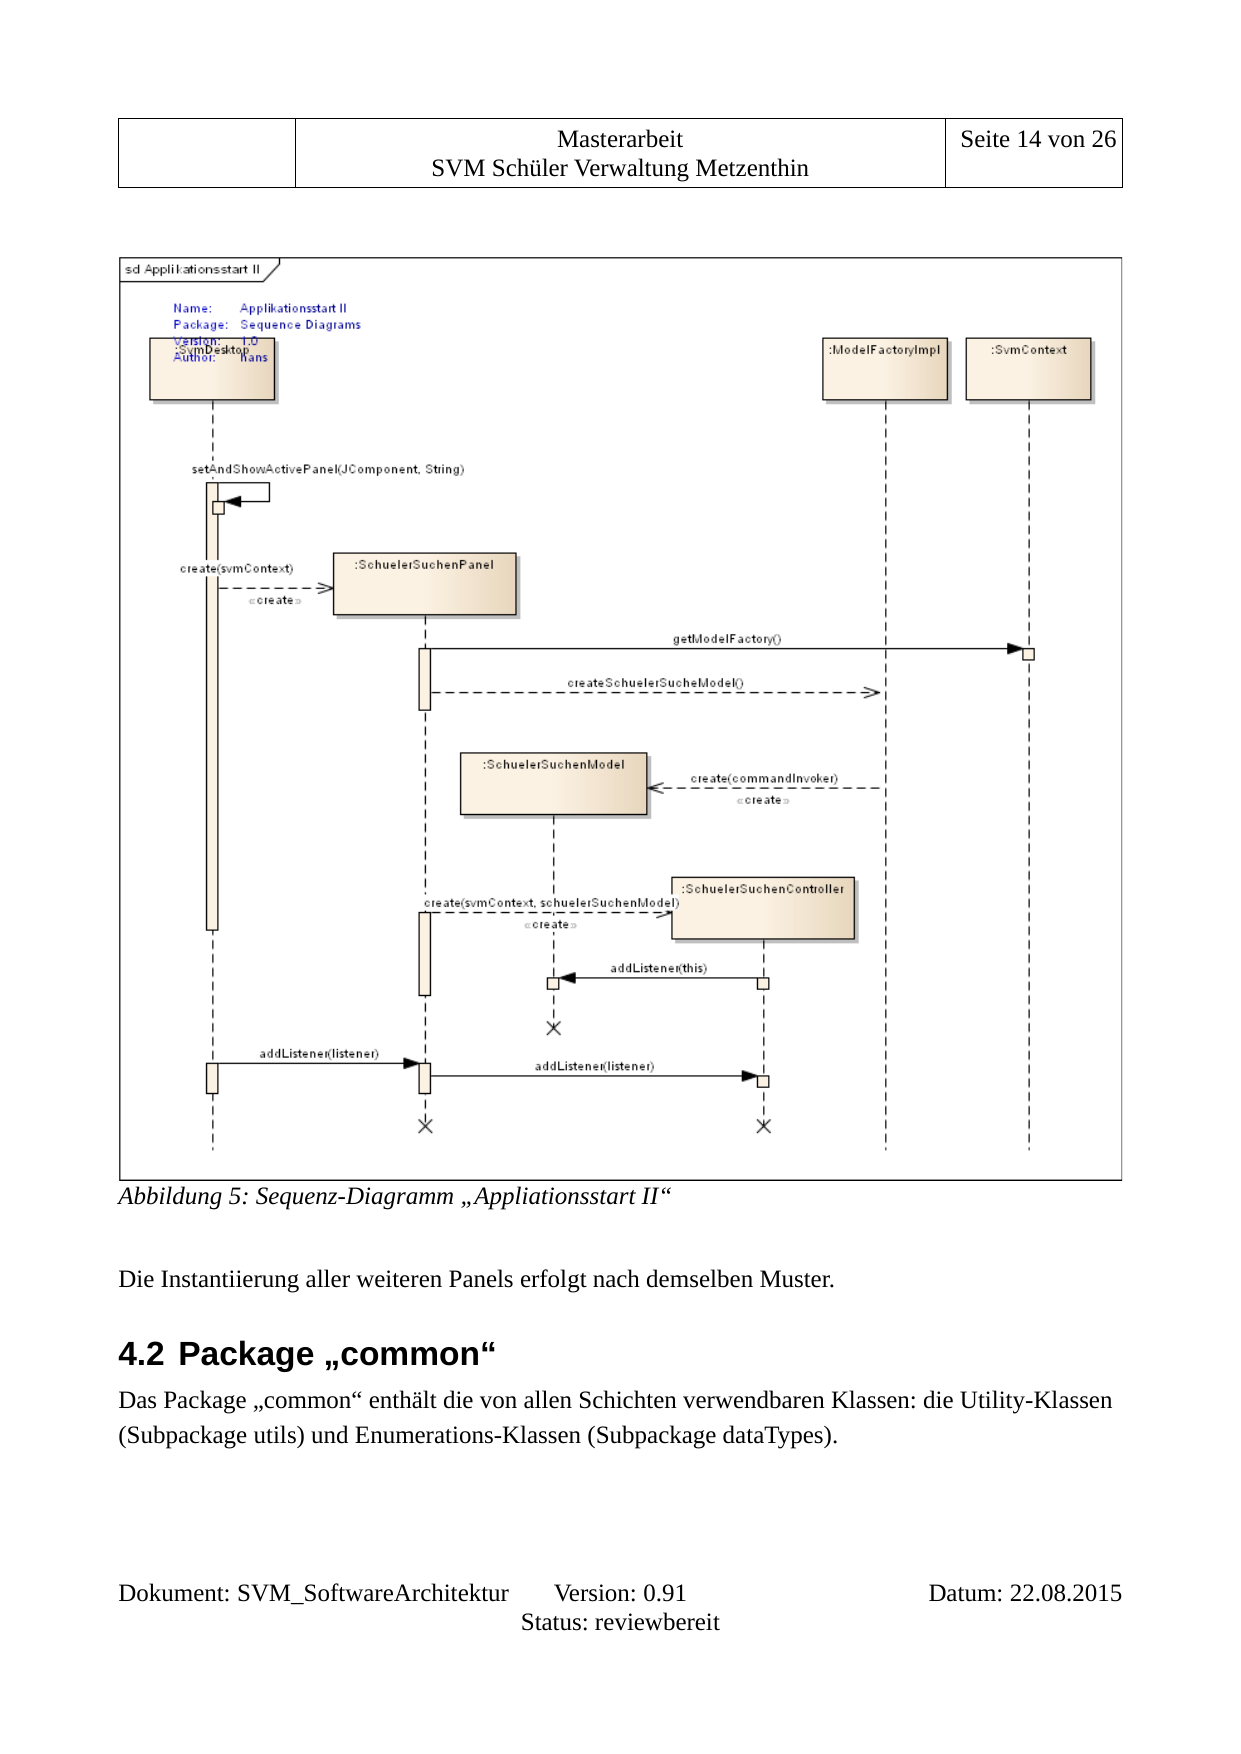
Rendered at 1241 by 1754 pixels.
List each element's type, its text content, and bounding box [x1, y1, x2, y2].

subtitle Package „common“ [118, 1334, 1122, 1373]
text Das Package „common“ enthält die von allen Schichten verwendbaren Klassen: die Utility-Klassen (Subpackage utils) und Enumerations-Klassen (Subpackage dataTypes). [118, 1385, 1122, 1449]
text Abbildung 5: Sequenz-Diagramm „Appliationsstart II“ [118, 1181, 1122, 1209]
text Die Instantiierung aller weiteren Panels erfolgt nach demselben Muster. [118, 1264, 1122, 1293]
picture [118, 256, 1123, 1181]
